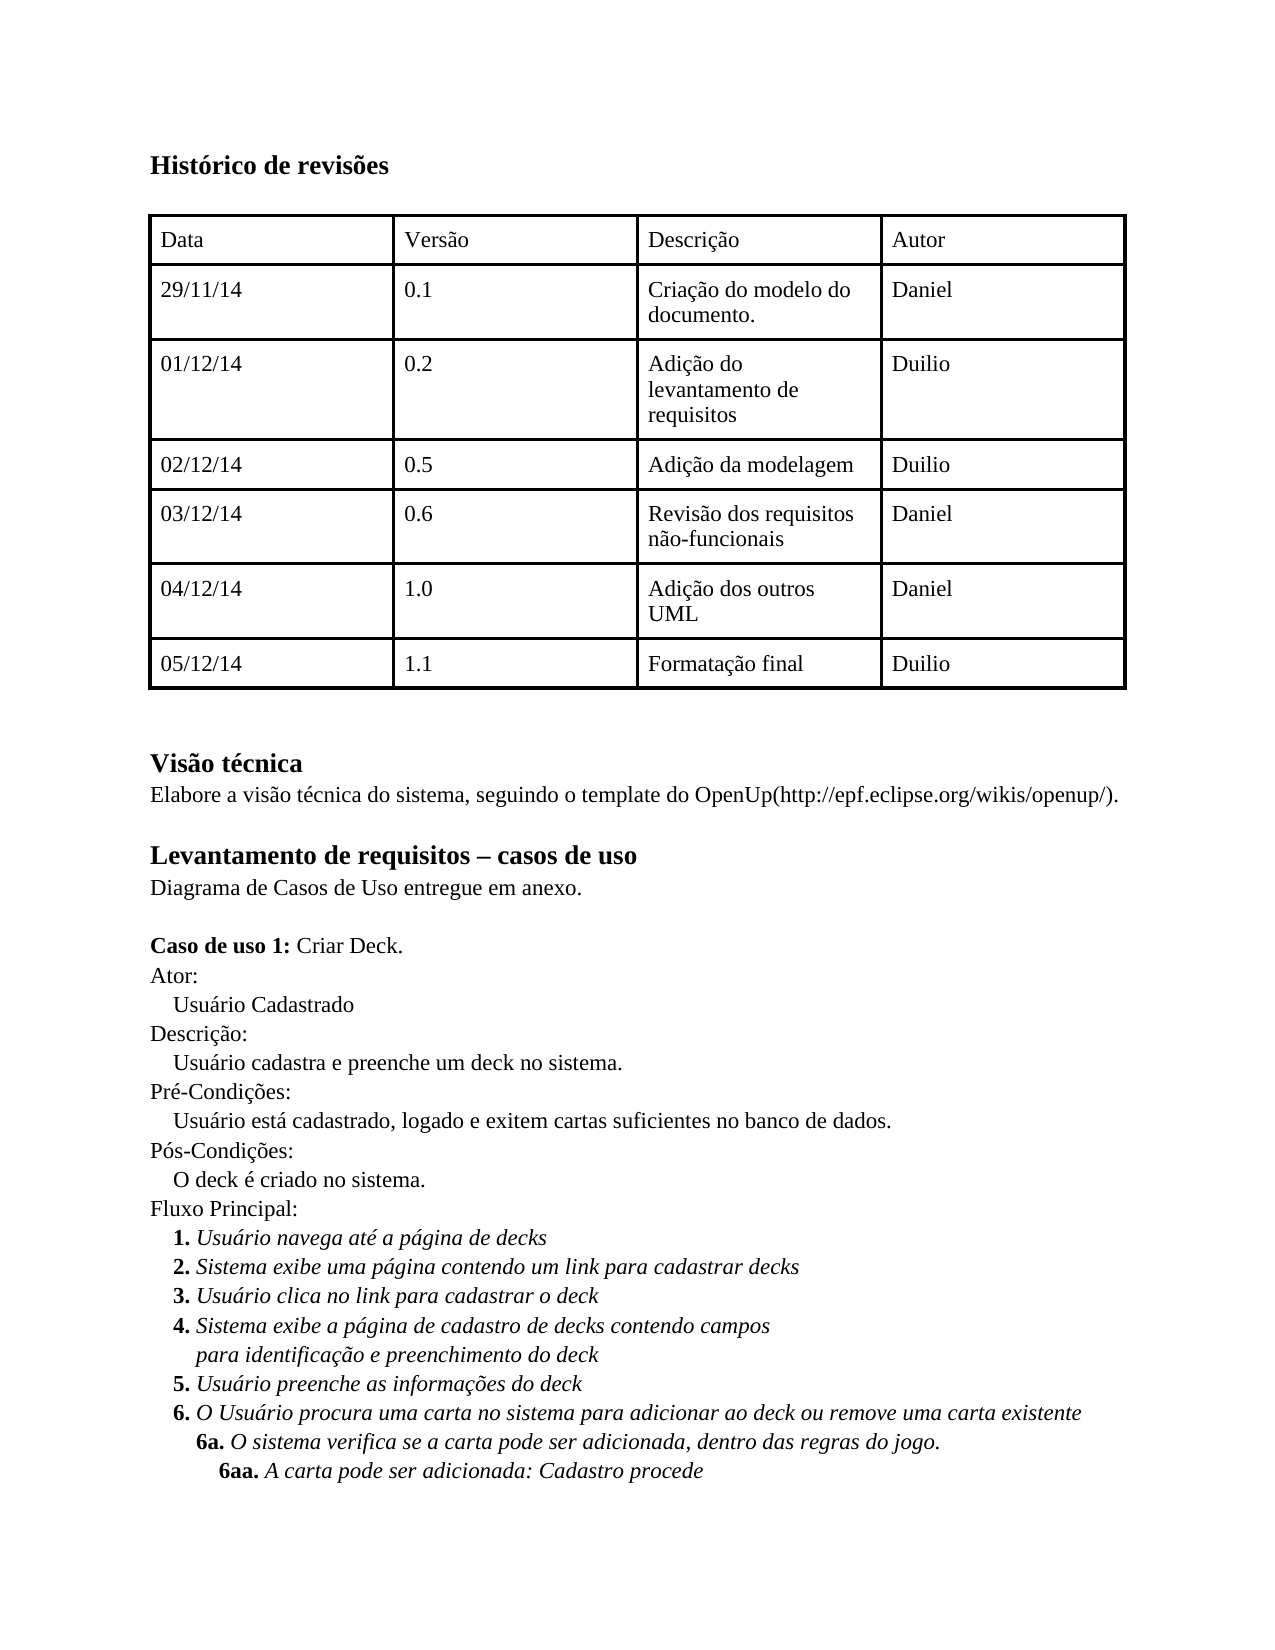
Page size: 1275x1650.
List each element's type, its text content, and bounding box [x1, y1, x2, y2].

table_header Descrição [639, 217, 880, 263]
table_cell 0.2 [395, 341, 636, 438]
table_cell Adição dos outros UML [639, 565, 880, 637]
table_header Versão [395, 217, 636, 263]
text Pré-Condições: [150, 1079, 1125, 1105]
table_cell Daniel [883, 266, 1123, 338]
table_header Data [152, 217, 392, 263]
table_cell 03/12/14 [152, 491, 392, 562]
text Elabore a visão técnica do sistema, seguindo o template do OpenUp(http://epf.eclipse.org/wikis/openup/). [150, 782, 1125, 808]
text Levantamento de requisitos – casos de uso [150, 841, 1125, 871]
text Caso de uso 1: Criar Deck. [150, 933, 1125, 959]
table_cell Formatação final [639, 640, 880, 686]
text 6a. O sistema verifica se a carta pode ser adicionada, dentro das regras do jogo. [150, 1429, 1125, 1455]
text Usuário está cadastrado, logado e exitem cartas suficientes no banco de dados. [150, 1108, 1125, 1134]
text 6aa. A carta pode ser adicionada: Cadastro procede [150, 1458, 1125, 1484]
table_cell 0.5 [395, 441, 636, 487]
table_cell 05/12/14 [152, 640, 392, 686]
table_cell Adição do levantamento de requisitos [639, 341, 880, 438]
table_cell 1.1 [395, 640, 636, 686]
text 5. Usuário preenche as informações do deck [150, 1371, 1125, 1396]
table_cell Adição da modelagem [639, 441, 880, 487]
text Usuário cadastra e preenche um deck no sistema. [150, 1050, 1125, 1076]
table_cell 01/12/14 [152, 341, 392, 438]
text para identificação e preenchimento do deck [150, 1342, 1125, 1367]
text 4. Sistema exibe a página de cadastro de decks contendo campos [150, 1313, 1125, 1338]
text Usuário Cadastrado [150, 992, 1125, 1017]
table_header Autor [883, 217, 1123, 263]
table_cell 0.6 [395, 491, 636, 562]
text Visão técnica [150, 748, 1125, 778]
table_cell Duilio [883, 441, 1123, 487]
text 6. O Usuário procura uma carta no sistema para adicionar ao deck ou remove uma carta existente [150, 1400, 1125, 1426]
table_cell 04/12/14 [152, 565, 392, 637]
table_cell Daniel [883, 491, 1123, 562]
text Descrição: [150, 1021, 1125, 1046]
table_cell Criação do modelo do documento. [639, 266, 880, 338]
text O deck é criado no sistema. [150, 1167, 1125, 1192]
text Diagrama de Casos de Uso entregue em anexo. [150, 875, 1125, 901]
table_cell 0.1 [395, 266, 636, 338]
text Histórico de revisões [150, 150, 1125, 180]
table_cell Duilio [883, 640, 1123, 686]
table_cell Revisão dos requisitos não-funcionais [639, 491, 880, 562]
text 3. Usuário clica no link para cadastrar o deck [150, 1283, 1125, 1309]
table_cell Duilio [883, 341, 1123, 438]
text Pós-Condições: [150, 1138, 1125, 1163]
table_cell 02/12/14 [152, 441, 392, 487]
text Ator: [150, 963, 1125, 988]
text Fluxo Principal: [150, 1196, 1125, 1221]
text 2. Sistema exibe uma página contendo um link para cadastrar decks [150, 1254, 1125, 1280]
table_cell 1.0 [395, 565, 636, 637]
table_cell 29/11/14 [152, 266, 392, 338]
text 1. Usuário navega até a página de decks [150, 1225, 1125, 1251]
table_cell Daniel [883, 565, 1123, 637]
